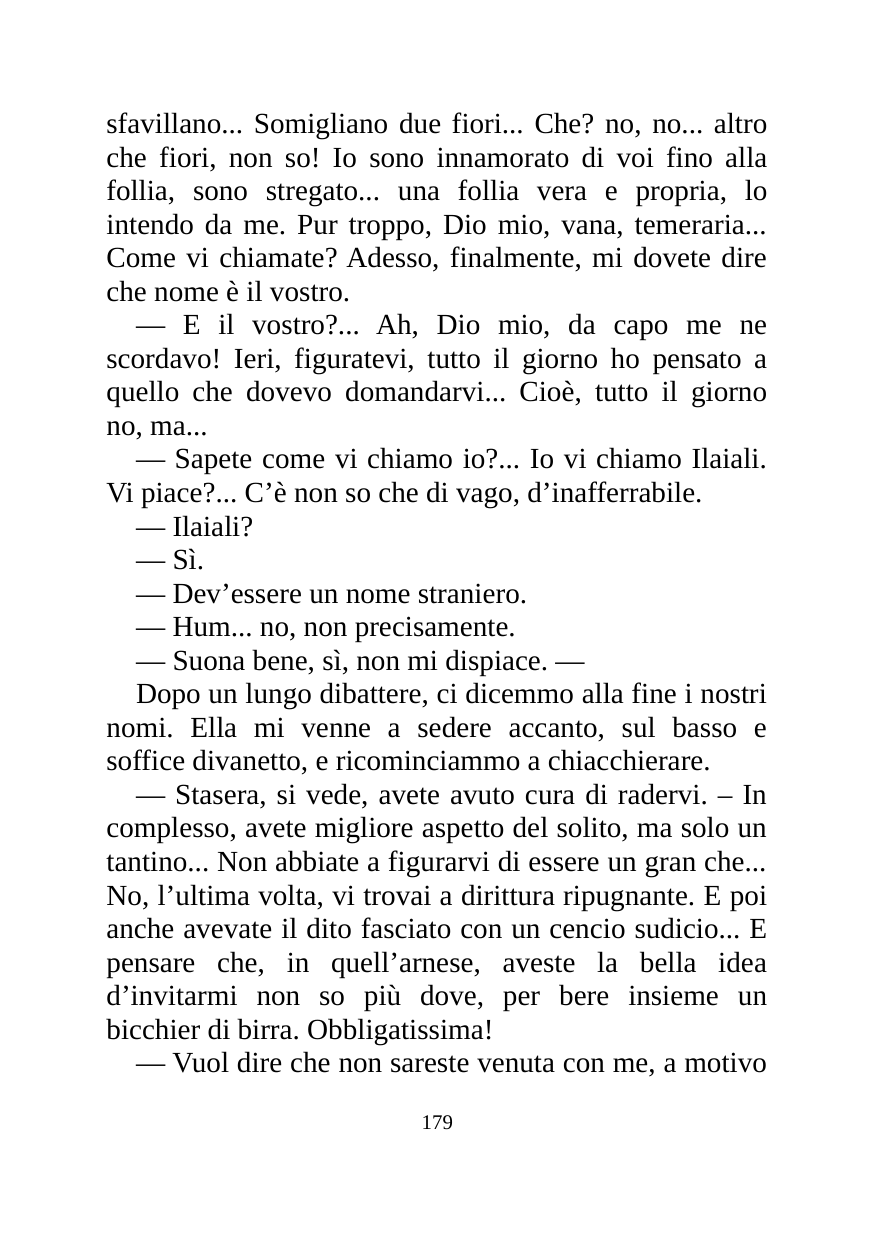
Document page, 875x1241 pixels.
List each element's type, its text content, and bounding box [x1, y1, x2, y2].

text — Ilaiali? [106, 509, 768, 542]
text — Sì. [106, 542, 768, 576]
text — E il vostro?... Ah, Dio mio, da capo me ne scordavo! Ieri, figuratevi, tutto il giorno ho pensato a quello che dovevo domandarvi... Cioè, tutto il giorno no, ma... [106, 307, 768, 442]
text — Vuol dire che non sareste venuta con me, a motivo [106, 1045, 768, 1079]
text sfavillano... Somigliano due fiori... Che? no, no... altro che fiori, non so! Io sono innamorato di voi fino alla follia, sono stregato... una follia vera e propria, lo intendo da me. Pur troppo, Dio mio, vana, temeraria... Come vi chiamate? Adesso, finalmente, mi dovete dire che nome è il vostro. [106, 106, 768, 307]
text — Dev’essere un nome straniero. [106, 576, 768, 609]
text — Sapete come vi chiamo io?... Io vi chiamo Ilaiali. Vi piace?... C’è non so che di vago, d’inafferrabile. [106, 442, 768, 509]
text — Stasera, si vede, avete avuto cura di radervi. – In complesso, avete migliore aspetto del solito, ma solo un tantino... Non abbiate a figurarvi di essere un gran che... No, l’ultima volta, vi trovai a dirittura ripugnante. E poi anche avevate il dito fasciato con un cencio sudicio... E pensare che, in quell’arnese, aveste la bella idea d’invitarmi non so più dove, per bere insieme un bicchier di birra. Obbligatissima! [106, 777, 768, 1045]
text Dopo un lungo dibattere, ci dicemmo alla fine i nostri nomi. Ella mi venne a sedere accanto, sul basso e soffice divanetto, e ricominciammo a chiacchierare. [106, 676, 768, 777]
text — Hum... no, non precisamente. [106, 609, 768, 643]
text — Suona bene, sì, non mi dispiace. — [106, 643, 768, 676]
